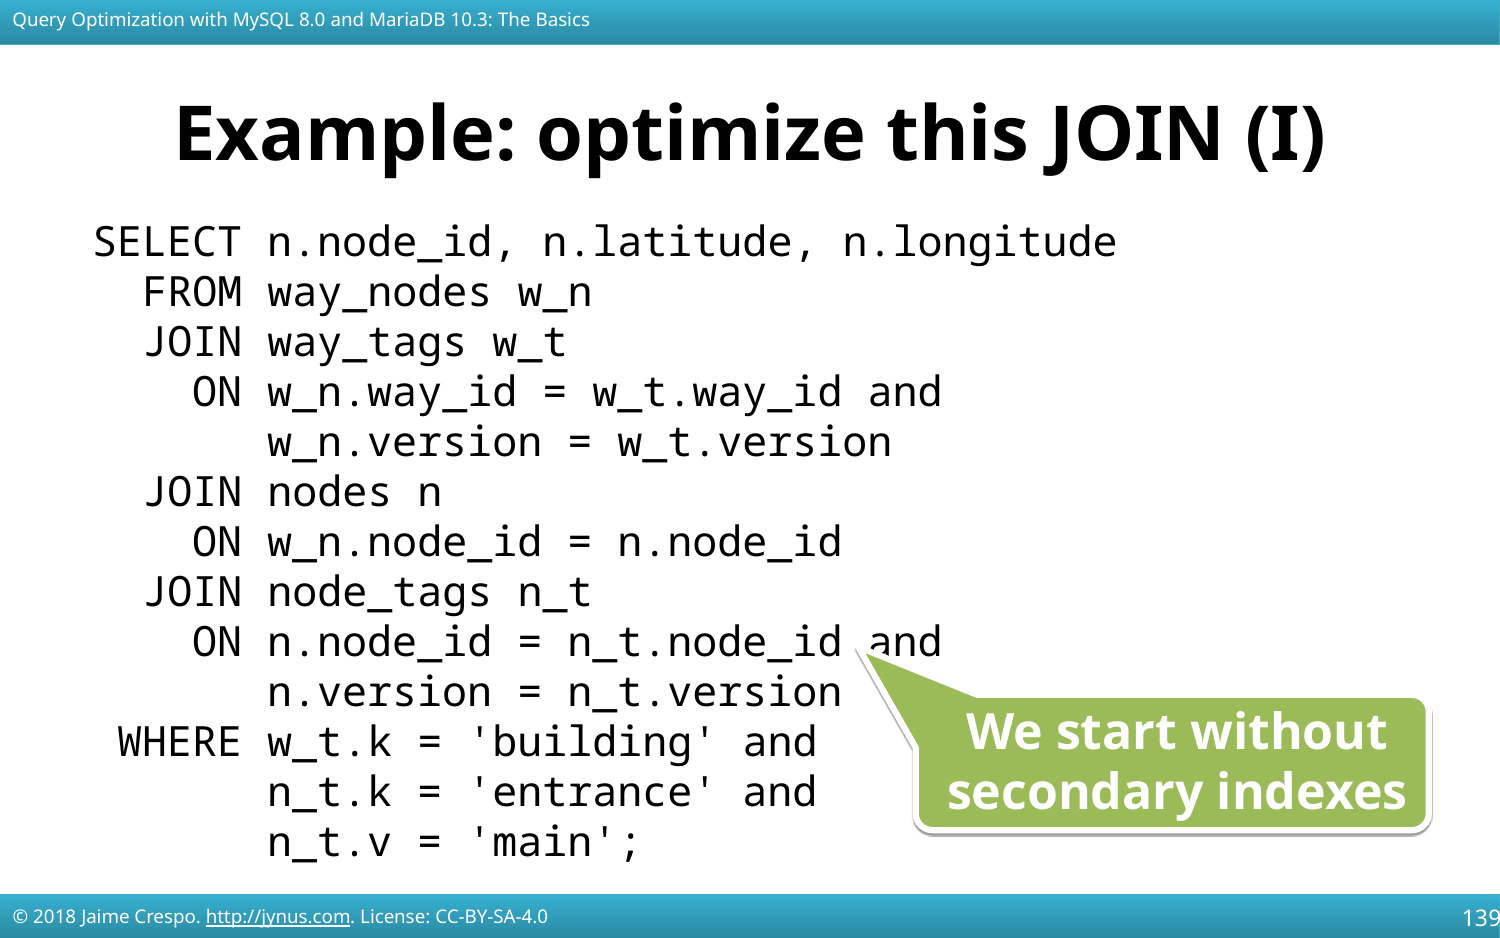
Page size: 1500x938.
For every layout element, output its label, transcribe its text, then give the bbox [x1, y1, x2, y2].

slide_number [1389, 896, 1490, 935]
text_box We start without secondary indexes [858, 646, 1429, 831]
text_box SELECT n.node_id, n.latitude, n.longitude FROM way_nodes w_n JOIN way_tags w_t ON w_n.way_id = w_t.way_id and w_n.version = w_t.version JOIN nodes n ON w_n.node_id = n.node_id JOIN node_tags n_t ON n.node_id = n_t.node_id and n.version = n_t.version WHERE w_t.k = 'building' and n_t.k = 'entrance' and n_t.v = 'main'; [84, 207, 1435, 873]
title Example: optimize this JOIN (I) [75, 41, 1425, 219]
